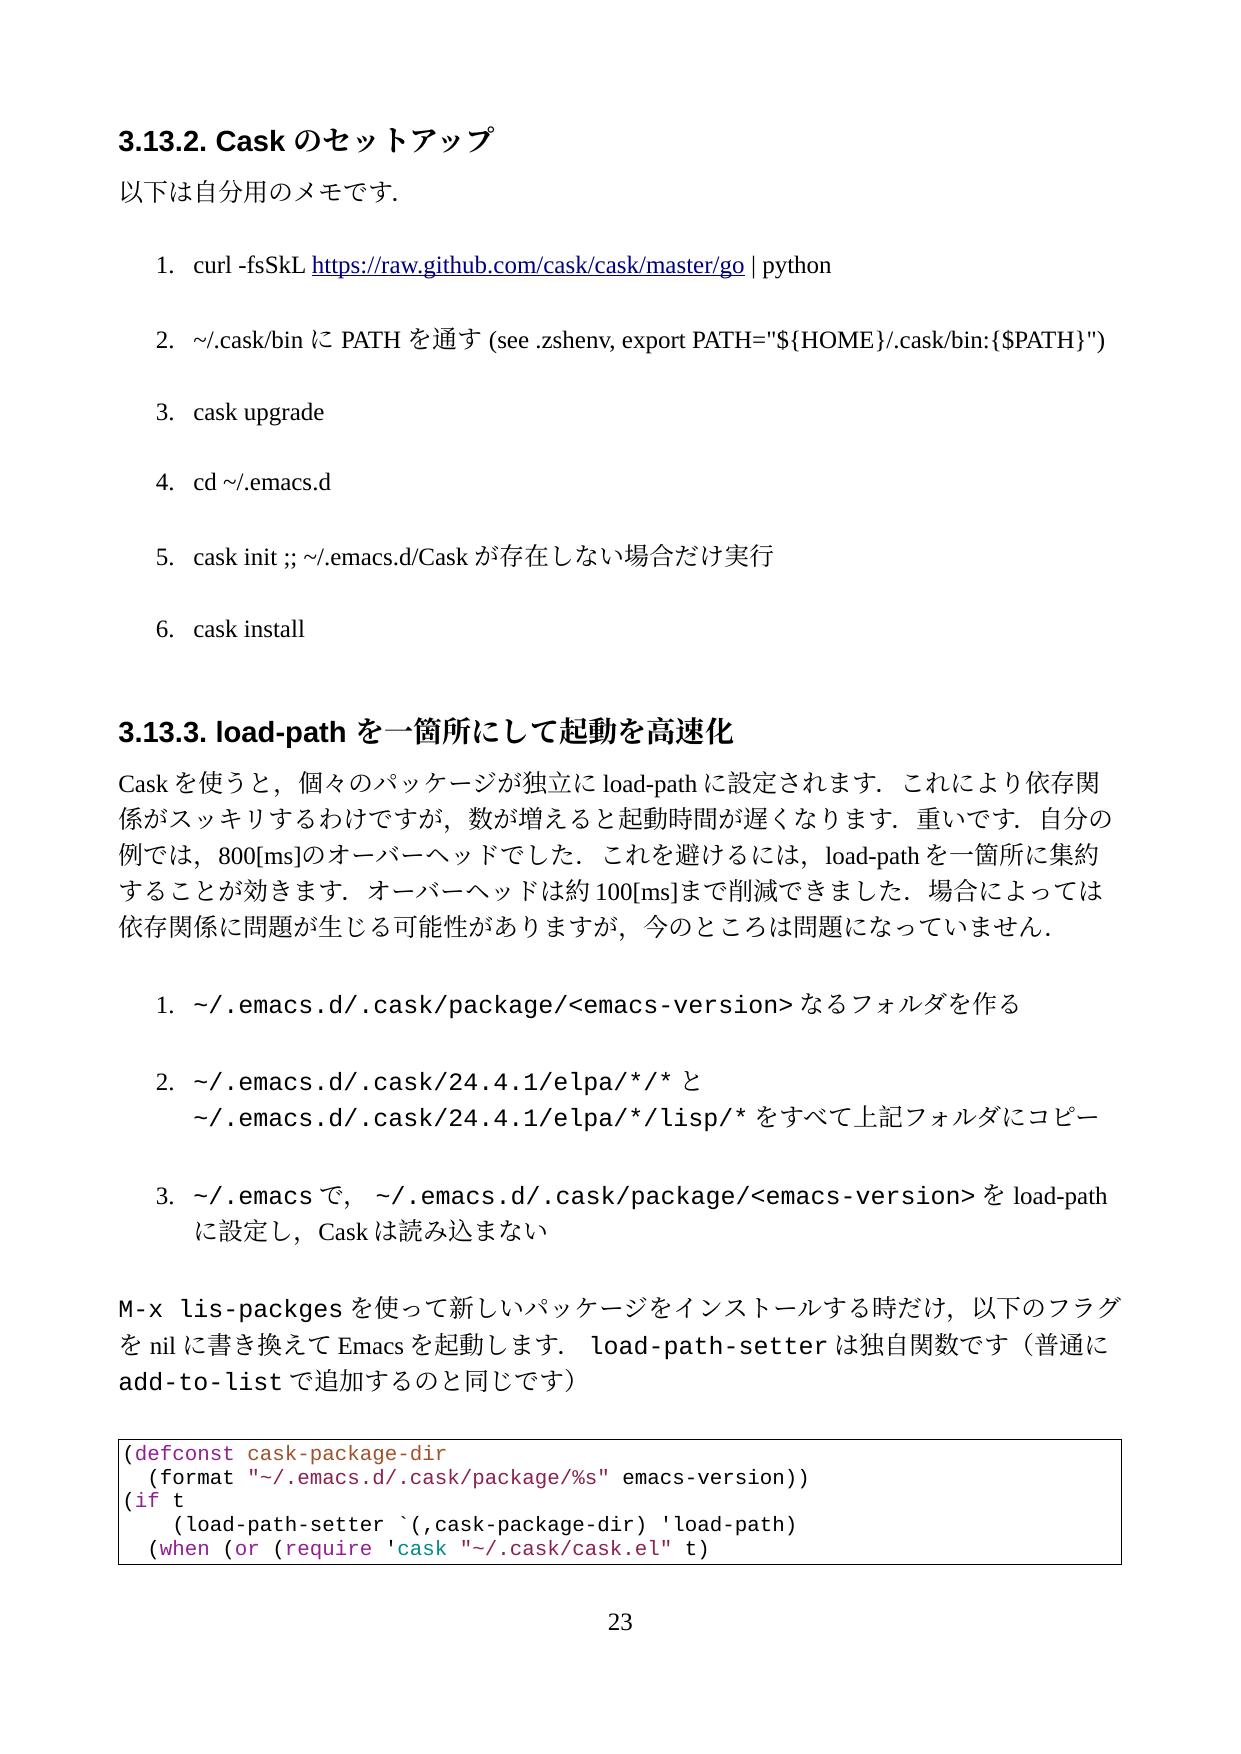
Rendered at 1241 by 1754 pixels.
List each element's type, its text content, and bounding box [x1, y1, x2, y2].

text (format "~/.emacs.d/.cask/package/%s" emacs-version)) [119, 1463, 1121, 1486]
list ~/.emacs.d/.cask/24.4.1/elpa/*/* と ~/.emacs.d/.cask/24.4.1/elpa/*/lisp/* をすべて上記フォルダにコピー [156, 1062, 1122, 1163]
list cask install [156, 614, 1122, 672]
subtitle Cask のセットアップ [118, 118, 1122, 160]
subtitle load-path を一箇所にして起動を高速化 [118, 709, 1122, 751]
text Caskを使うと，個々のパッケージが独立にload-pathに設定されます．これにより依存関係がスッキリするわけですが，数が増えると起動時間が遅くなります．重いです．自分の例では，800[ms]のオーバーヘッドでした．これを避けるには，load-pathを一箇所に集約することが効きます．オーバーヘッドは約100[ms]まで削減できました．場合によっては依存関係に問題が生じる可能性がありますが，今のところは問題になっていません． [118, 763, 1122, 972]
list cd ~/.emacs.d [156, 467, 1122, 524]
text M-x lis-packges を使って新しいパッケージをインストールする時だけ，以下のフラグを nil に書き換えてEmacsを起動します． load-path-setter は独自関数です（普通に add-to-list で追加するのと同じです） [118, 1289, 1122, 1427]
list ~/.cask/bin に PATH を通す (see .zshenv, export PATH="${HOME}/.cask/bin:{$PATH}") [156, 320, 1122, 384]
list ~/.emacs.d/.cask/package/<emacs-version> なるフォルダを作る [156, 984, 1122, 1049]
list ~/.emacs で， ~/.emacs.d/.cask/package/<emacs-version> を load-path に設定し，Caskは読み込まない [156, 1176, 1122, 1277]
list cask init ;; ~/.emacs.d/Cask が存在しない場合だけ実行 [156, 537, 1122, 602]
text (defconst cask-package-dir [119, 1440, 1121, 1463]
list curl -fsSkL https://raw.github.com/cask/cask/master/go | python [156, 250, 1122, 307]
text (if t [119, 1486, 1121, 1510]
text 以下は自分用のメモです． [118, 172, 1122, 237]
list cask upgrade [156, 397, 1122, 454]
text (load-path-setter `(,cask-package-dir) 'load-path) [119, 1510, 1121, 1534]
text (when (or (require 'cask "~/.cask/cask.el" t) [119, 1534, 1121, 1564]
